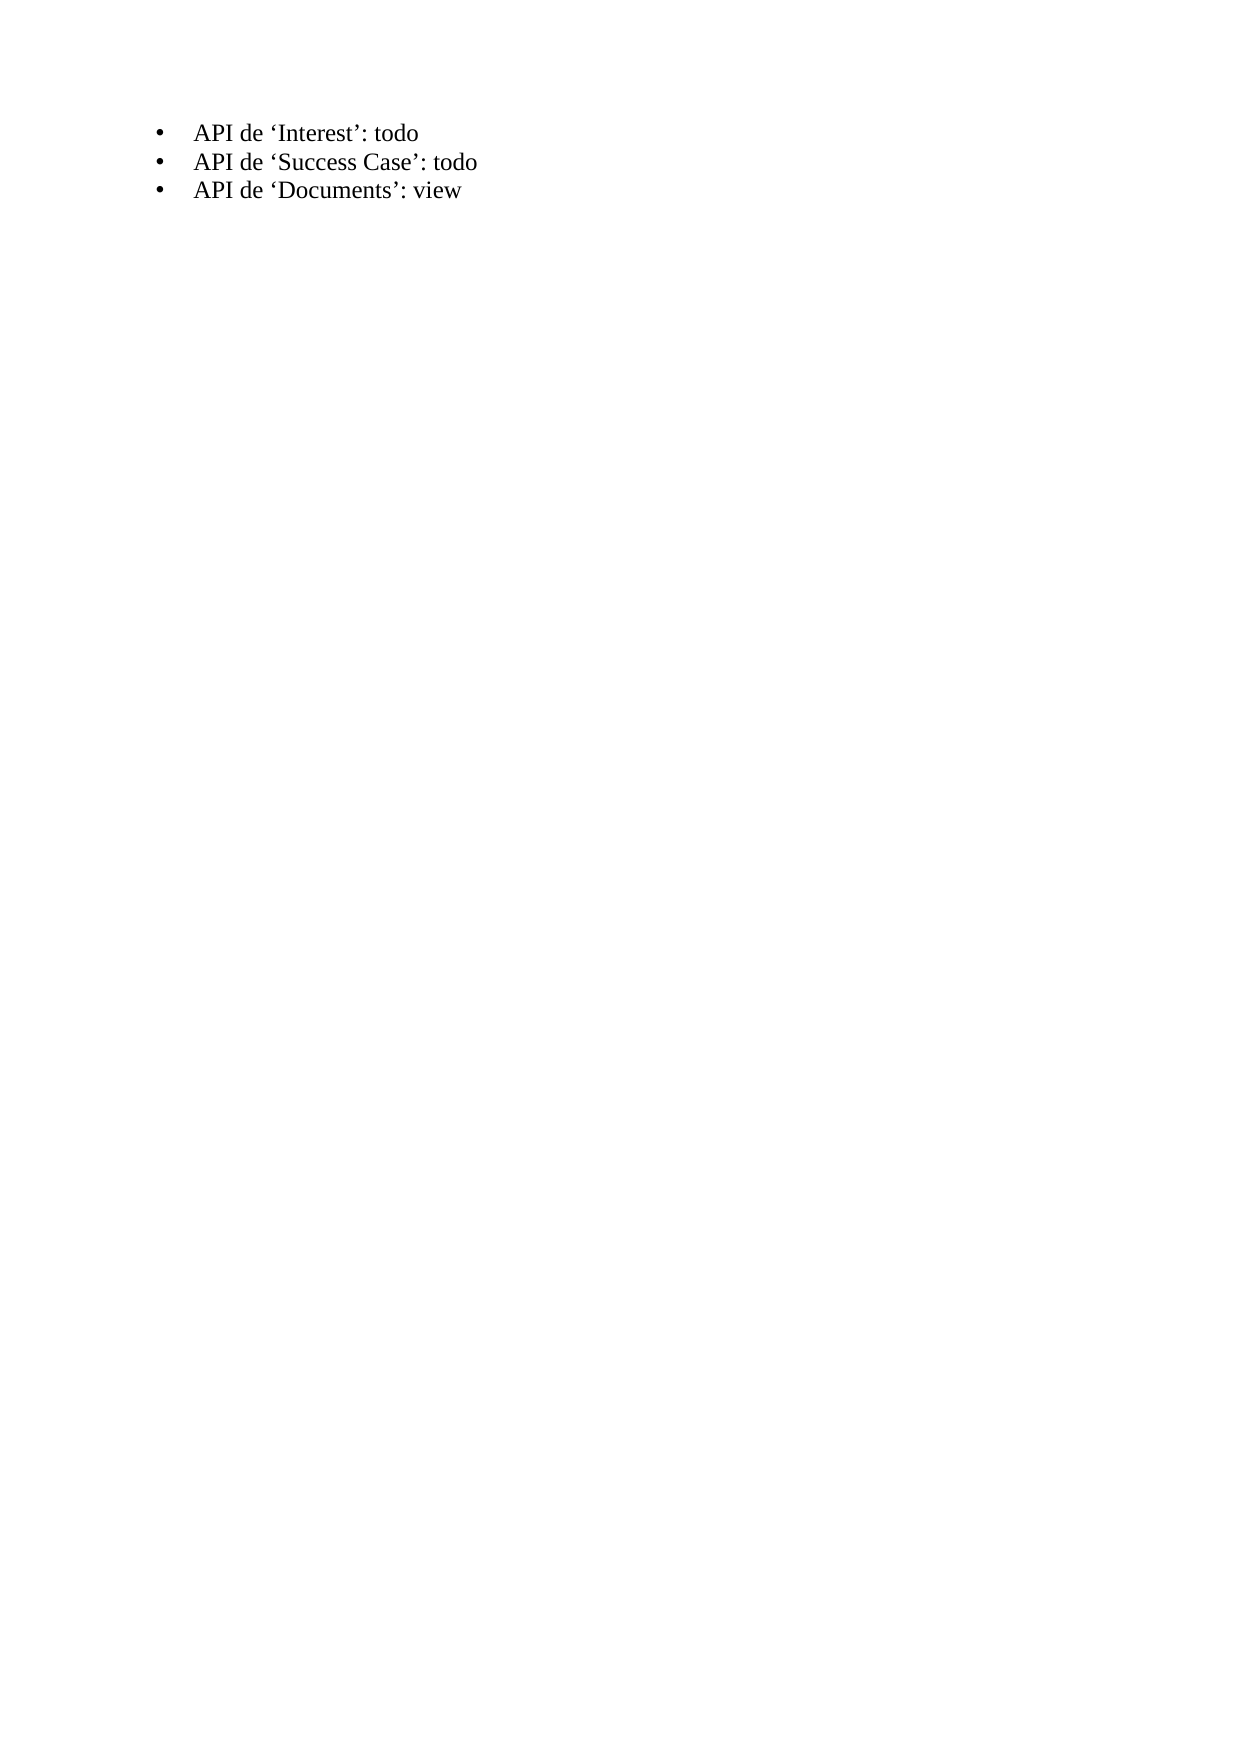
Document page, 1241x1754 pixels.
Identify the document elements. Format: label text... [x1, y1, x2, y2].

list API de ‘Documents’: view [156, 176, 1122, 204]
list API de ‘Interest’: todo [156, 118, 1122, 147]
list API de ‘Success Case’: todo [156, 147, 1122, 176]
